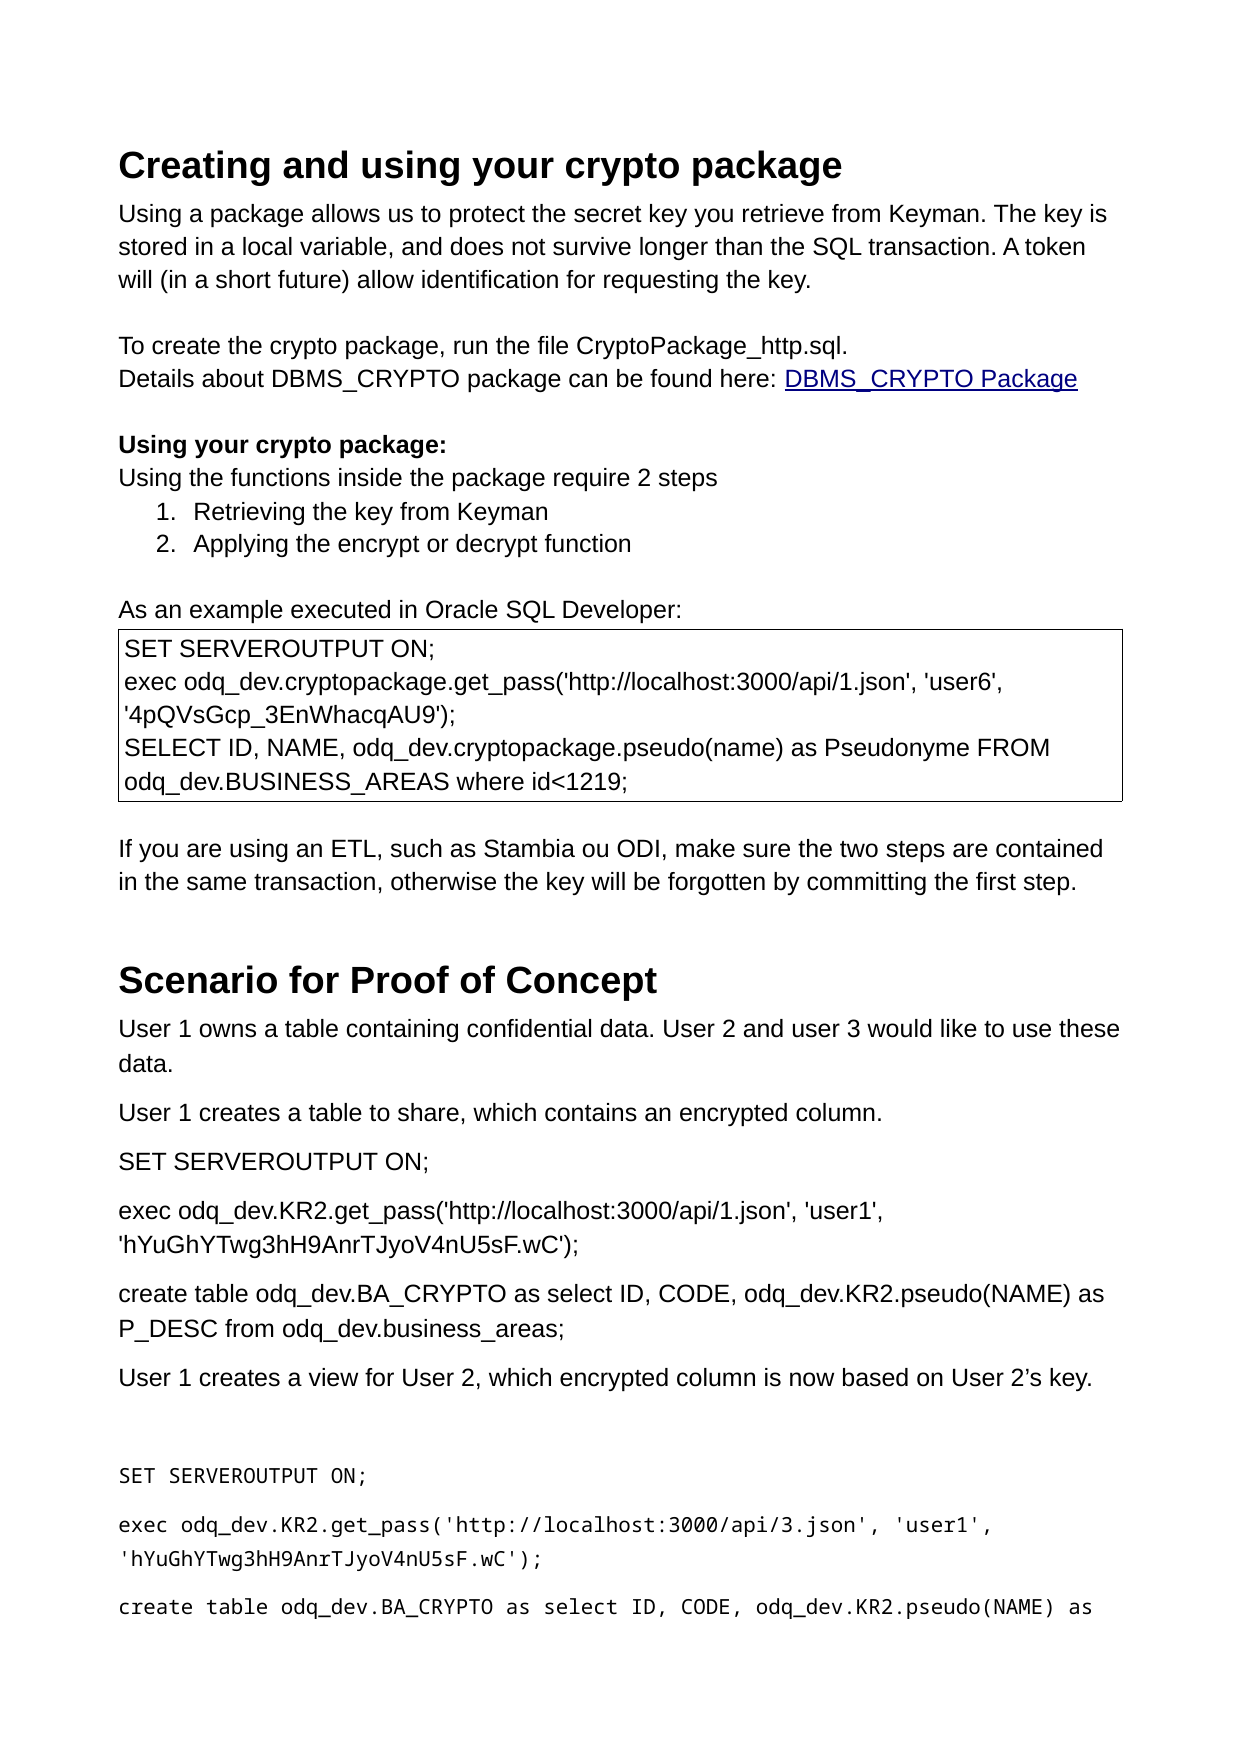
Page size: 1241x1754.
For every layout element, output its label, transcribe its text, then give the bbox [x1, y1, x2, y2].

subtitle exec odq_dev.KR2.get_pass('http://localhost:3000/api/3.json', 'user1', 'hYuGhYTwg3hH9AnrTJyoV4nU5sF.wC'); [118, 1510, 1122, 1572]
text As an example executed in Oracle SQL Developer: [118, 596, 1122, 624]
subtitle create table odq_dev.BA_CRYPTO as select ID, CODE, odq_dev.KR2.pseudo(NAME) as P_DESC from odq_dev.business_areas; [118, 1279, 1122, 1343]
text Using a package allows us to protect the secret key you retrieve from Keyman. The key is stored in a local variable, and does not survive longer than the SQL transaction. A token will (in a short future) allow identification for requesting the key. [118, 199, 1122, 294]
subtitle Scenario for Proof of Concept [118, 958, 1122, 1002]
text Using the functions inside the package require 2 steps [118, 463, 1122, 492]
subtitle create table odq_dev.BA_CRYPTO as select ID, CODE, odq_dev.KR2.pseudo(NAME) as [118, 1592, 1122, 1621]
text Details about DBMS_CRYPTO package can be found here: DBMS_CRYPTO Package [118, 364, 1122, 393]
list Retrieving the key from Keyman [156, 496, 1122, 525]
text To create the crypto package, run the file CryptoPackage_http.sql. [118, 331, 1122, 360]
subtitle User 1 owns a table containing confidential data. User 2 and user 3 would like to use these data. [118, 1014, 1122, 1077]
text If you are using an ETL, such as Stambia ou ODI, make sure the two steps are contained in the same transaction, otherwise the key will be forgotten by committing the first step. [118, 834, 1122, 896]
subtitle SET SERVEROUTPUT ON; [118, 1461, 1122, 1489]
subtitle exec odq_dev.KR2.get_pass('http://localhost:3000/api/1.json', 'user1', 'hYuGhYTwg3hH9AnrTJyoV4nU5sF.wC'); [118, 1196, 1122, 1259]
subtitle Creating and using your crypto package [118, 143, 1122, 187]
table_header SET SERVEROUTPUT ON; exec odq_dev.cryptopackage.get_pass('http://localhost:3000/api/1.json', 'user6', '4pQVsGcp_3EnWhacqAU9'); SELECT ID, NAME, odq_dev.cryptopackage.pseudo(name) as Pseudonyme FROM odq_dev.BUSINESS_AREAS where id<1219; [119, 630, 1122, 801]
list Applying the encrypt or decrypt function [156, 529, 1122, 558]
subtitle SET SERVEROUTPUT ON; [118, 1147, 1122, 1176]
text Using your crypto package: [118, 430, 1122, 459]
subtitle User 1 creates a view for User 2, which encrypted column is now based on User 2’s key. [118, 1363, 1122, 1392]
subtitle User 1 creates a table to share, which contains an encrypted column. [118, 1098, 1122, 1127]
